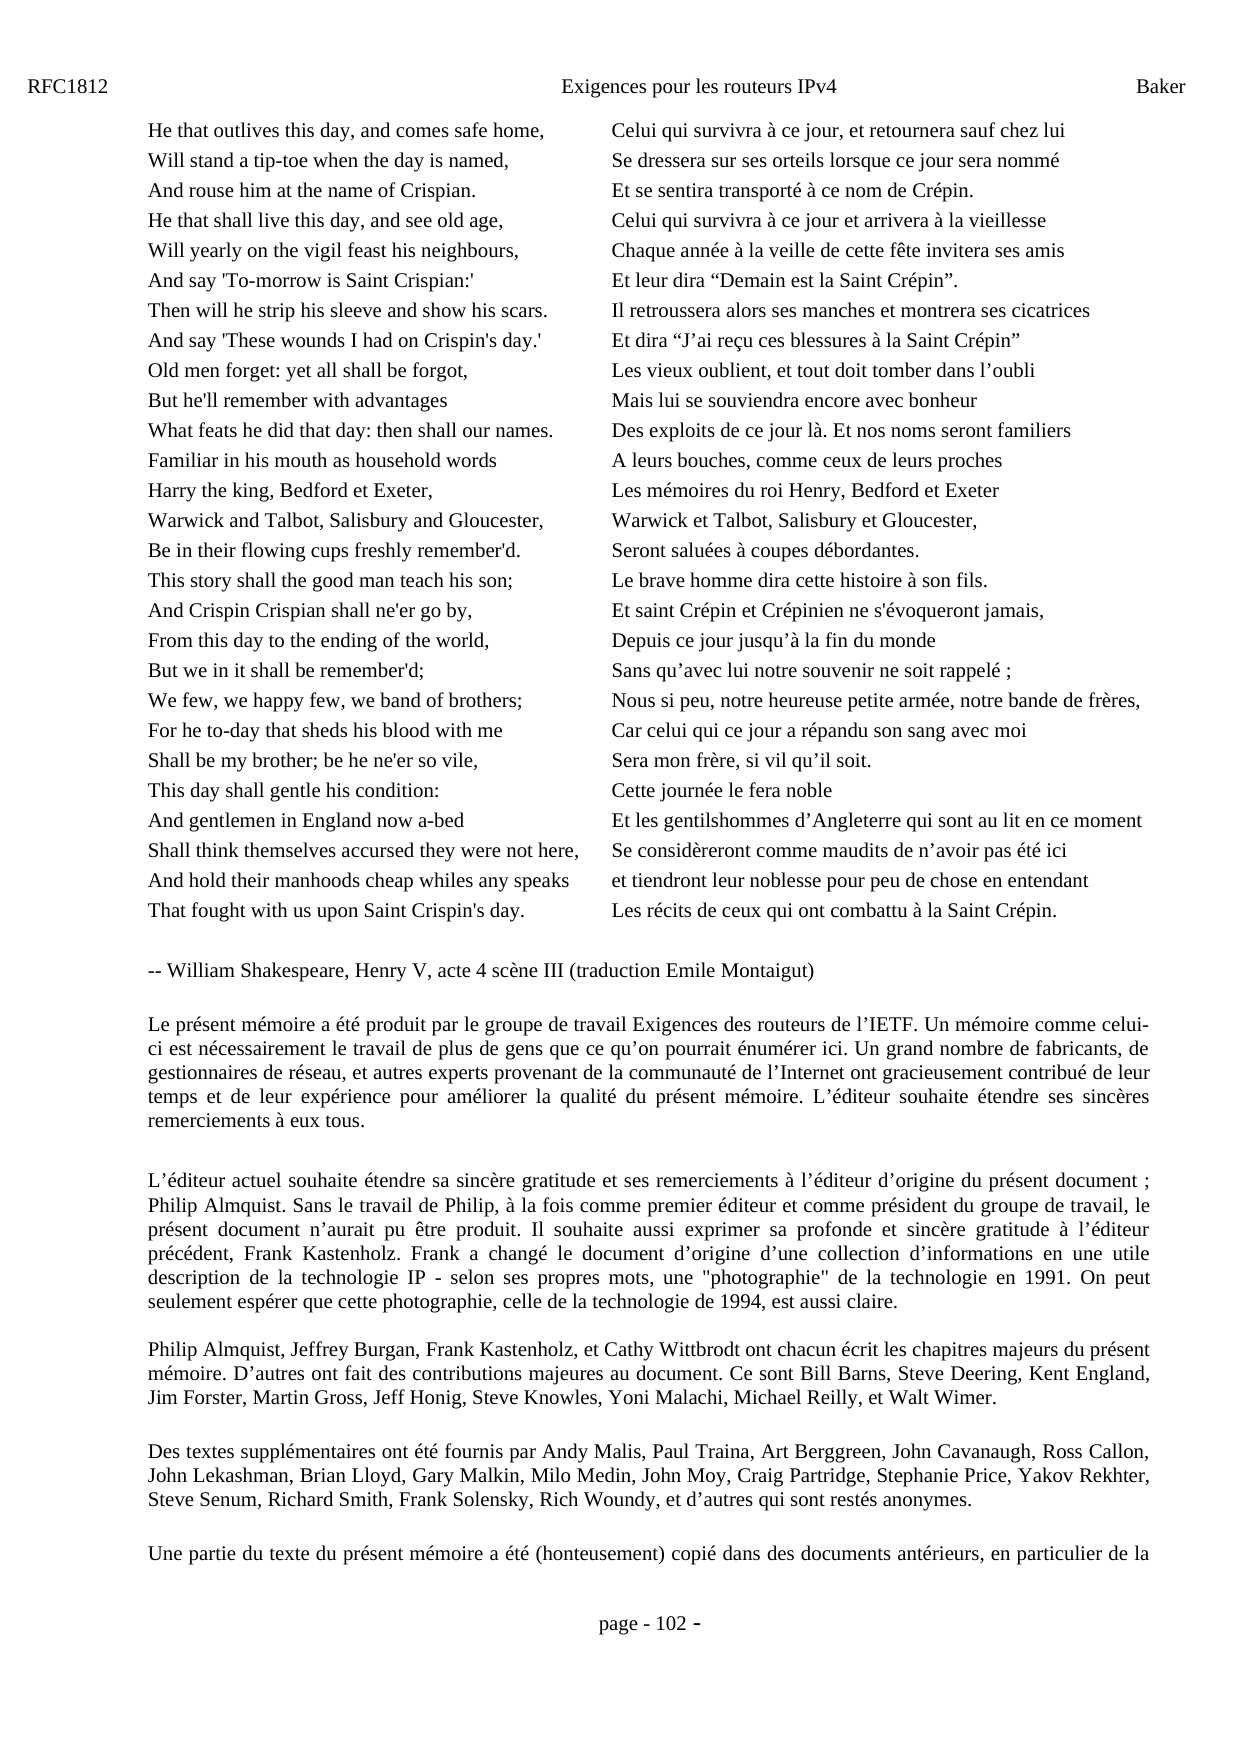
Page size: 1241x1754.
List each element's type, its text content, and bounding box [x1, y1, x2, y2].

table_cell He that shall live this day, and see old age, [136, 208, 600, 238]
table_cell Old men forget: yet all shall be forgot, [136, 358, 600, 388]
text Le présent mémoire a été produit par le groupe de travail Exigences des routeurs de l’IETF. Un mémoire comme celui-ci est nécessairement le travail de plus de gens que ce qu’on pourrait énumérer ici. Un grand nombre de fabricants, de gestionnaires de réseau, et autres experts provenant de la communauté de l’Internet ont gracieusement contribué de leur temps et de leur expérience pour améliorer la qualité du présent mémoire. L’éditeur souhaite étendre ses sincères remerciements à eux tous. [148, 1012, 1152, 1132]
table_cell He that outlives this day, and comes safe home, [136, 118, 600, 148]
table_cell Warwick and Talbot, Salisbury and Gloucester, [136, 508, 600, 538]
table_cell And Crispin Crispian shall ne'er go by, [136, 598, 600, 628]
table_cell Depuis ce jour jusqu’à la fin du monde [600, 628, 1155, 658]
table_cell Les vieux oublient, et tout doit tomber dans l’oubli [600, 358, 1155, 388]
table_cell And say 'These wounds I had on Crispin's day.' [136, 328, 600, 358]
table_cell Sans qu’avec lui notre souvenir ne soit rappelé ; [600, 658, 1155, 688]
table_cell Celui qui survivra à ce jour, et retournera sauf chez lui [600, 118, 1155, 148]
table_cell Be in their flowing cups freshly remember'd. [136, 538, 600, 568]
table_cell Sera mon frère, si vil qu’il soit. [600, 748, 1155, 778]
table_cell A leurs bouches, comme ceux de leurs proches [600, 448, 1155, 478]
text Une partie du texte du présent mémoire a été (honteusement) copié dans des documents antérieurs, en particulier de la [148, 1541, 1152, 1565]
table_cell Familiar in his mouth as household words [136, 448, 600, 478]
table_cell Les récits de ceux qui ont combattu à la Saint Crépin. [600, 898, 1155, 928]
table_cell Chaque année à la veille de cette fête invitera ses amis [600, 238, 1155, 268]
table_cell Et se sentira transporté à ce nom de Crépin. [600, 178, 1155, 208]
table_cell Shall think themselves accursed they were not here, [136, 838, 600, 868]
text L’éditeur actuel souhaite étendre sa sincère gratitude et ses remerciements à l’éditeur d’origine du présent document ; Philip Almquist. Sans le travail de Philip, à la fois comme premier éditeur et comme président du groupe de travail, le présent document n’aurait pu être produit. Il souhaite aussi exprimer sa profonde et sincère gratitude à l’éditeur précédent, Frank Kastenholz. Frank a changé le document d’origine d’une collection d’informations en une utile description de la technologie IP - selon ses propres mots, une "photographie" de la technologie en 1991. On peut seulement espérer que cette photographie, celle de la technologie de 1994, est aussi claire. [148, 1168, 1152, 1313]
table_cell Cette journée le fera noble [600, 778, 1155, 808]
table_cell Et dira “J’ai reçu ces blessures à la Saint Crépin” [600, 328, 1155, 358]
table_cell This day shall gentle his condition: [136, 778, 600, 808]
table_cell Les mémoires du roi Henry, Bedford et Exeter [600, 478, 1155, 508]
table_cell And rouse him at the name of Crispian. [136, 178, 600, 208]
table_cell But we in it shall be remember'd; [136, 658, 600, 688]
table_cell And say 'To-morrow is Saint Crispian:' [136, 268, 600, 298]
table_cell This story shall the good man teach his son; [136, 568, 600, 598]
table_cell We few, we happy few, we band of brothers; [136, 688, 600, 718]
table_cell That fought with us upon Saint Crispin's day. [136, 898, 600, 928]
table_cell Will yearly on the vigil feast his neighbours, [136, 238, 600, 268]
table_cell Le brave homme dira cette histoire à son fils. [600, 568, 1155, 598]
table_cell Se considèreront comme maudits de n’avoir pas été ici [600, 838, 1155, 868]
table_cell Se dressera sur ses orteils lorsque ce jour sera nommé [600, 148, 1155, 178]
table_cell Et saint Crépin et Crépinien ne s'évoqueront jamais, [600, 598, 1155, 628]
table_cell What feats he did that day: then shall our names. [136, 418, 600, 448]
table_cell Et leur dira “Demain est la Saint Crépin”. [600, 268, 1155, 298]
table_cell Celui qui survivra à ce jour et arrivera à la vieillesse [600, 208, 1155, 238]
table_cell Des exploits de ce jour là. Et nos noms seront familiers [600, 418, 1155, 448]
table_cell Et les gentilshommes d’Angleterre qui sont au lit en ce moment [600, 808, 1155, 838]
text -- William Shakespeare, Henry V, acte 4 scène III (traduction Emile Montaigut) [148, 958, 1152, 982]
table_cell And hold their manhoods cheap whiles any speaks [136, 868, 600, 898]
table_cell Il retroussera alors ses manches et montrera ses cicatrices [600, 298, 1155, 328]
table_cell But he'll remember with advantages [136, 388, 600, 418]
table_cell Warwick et Talbot, Salisbury et Gloucester, [600, 508, 1155, 538]
table_cell Nous si peu, notre heureuse petite armée, notre bande de frères, [600, 688, 1155, 718]
table_cell And gentlemen in England now a-bed [136, 808, 600, 838]
text Des textes supplémentaires ont été fournis par Andy Malis, Paul Traina, Art Berggreen, John Cavanaugh, Ross Callon, John Lekashman, Brian Lloyd, Gary Malkin, Milo Medin, John Moy, Craig Partridge, Stephanie Price, Yakov Rekhter, Steve Senum, Richard Smith, Frank Solensky, Rich Woundy, et d’autres qui sont restés anonymes. [148, 1439, 1152, 1511]
text Philip Almquist, Jeffrey Burgan, Frank Kastenholz, et Cathy Wittbrodt ont chacun écrit les chapitres majeurs du présent mémoire. D’autres ont fait des contributions majeures au document. Ce sont Bill Barns, Steve Deering, Kent England, Jim Forster, Martin Gross, Jeff Honig, Steve Knowles, Yoni Malachi, Michael Reilly, et Walt Wimer. [148, 1337, 1152, 1409]
table_cell For he to-day that sheds his blood with me [136, 718, 600, 748]
table_cell Shall be my brother; be he ne'er so vile, [136, 748, 600, 778]
table_cell Will stand a tip-toe when the day is named, [136, 148, 600, 178]
table_cell Car celui qui ce jour a répandu son sang avec moi [600, 718, 1155, 748]
table_cell Then will he strip his sleeve and show his scars. [136, 298, 600, 328]
table_cell From this day to the ending of the world, [136, 628, 600, 658]
table_cell Harry the king, Bedford et Exeter, [136, 478, 600, 508]
table_cell et tiendront leur noblesse pour peu de chose en entendant [600, 868, 1155, 898]
table_cell Mais lui se souviendra encore avec bonheur [600, 388, 1155, 418]
table_cell Seront saluées à coupes débordantes. [600, 538, 1155, 568]
